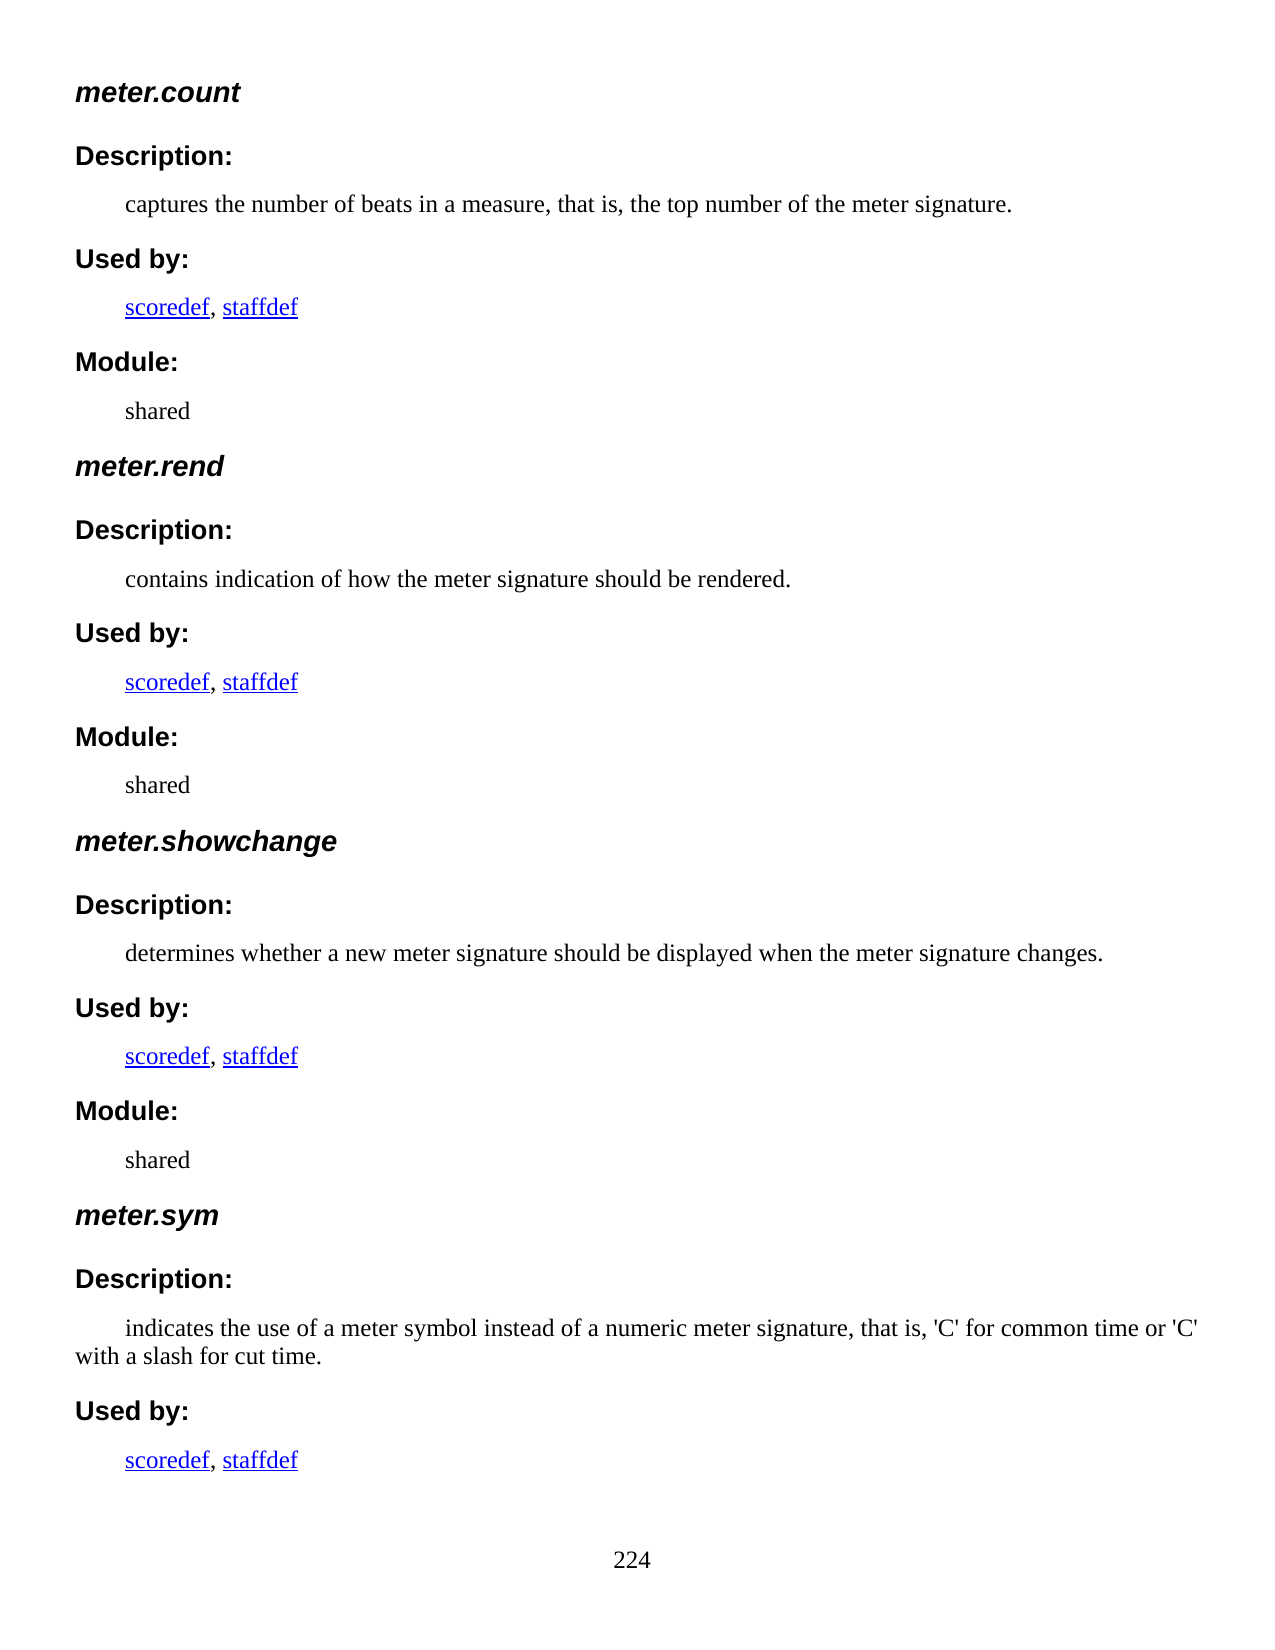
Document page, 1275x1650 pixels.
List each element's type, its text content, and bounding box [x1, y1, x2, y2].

text indicates the use of a meter symbol instead of a numeric meter signature, that is, 'C' for common time or 'C' with a slash for cut time. [75, 1313, 1200, 1370]
subtitle meter.rend [75, 449, 1200, 483]
subtitle Used by: [75, 992, 1200, 1023]
subtitle Description: [75, 514, 1200, 546]
text scoredef, staffdef [75, 1041, 1200, 1070]
subtitle Module: [75, 346, 1200, 377]
subtitle meter.showchange [75, 824, 1200, 857]
subtitle Module: [75, 1095, 1200, 1126]
subtitle Module: [75, 721, 1200, 752]
text scoredef, staffdef [75, 667, 1200, 696]
text scoredef, staffdef [75, 292, 1200, 321]
text determines whether a new meter signature should be displayed when the meter signature changes. [75, 938, 1200, 967]
subtitle Used by: [75, 1395, 1200, 1426]
text shared [75, 396, 1200, 424]
text shared [75, 770, 1200, 799]
subtitle Description: [75, 1263, 1200, 1294]
subtitle Description: [75, 889, 1200, 920]
subtitle Used by: [75, 617, 1200, 649]
subtitle meter.count [75, 75, 1200, 108]
text shared [75, 1145, 1200, 1173]
text captures the number of beats in a measure, that is, the top number of the meter signature. [75, 189, 1200, 218]
subtitle Description: [75, 140, 1200, 171]
text contains indication of how the meter signature should be rendered. [75, 564, 1200, 592]
subtitle meter.sym [75, 1198, 1200, 1232]
subtitle Used by: [75, 243, 1200, 274]
text scoredef, staffdef [75, 1445, 1200, 1473]
